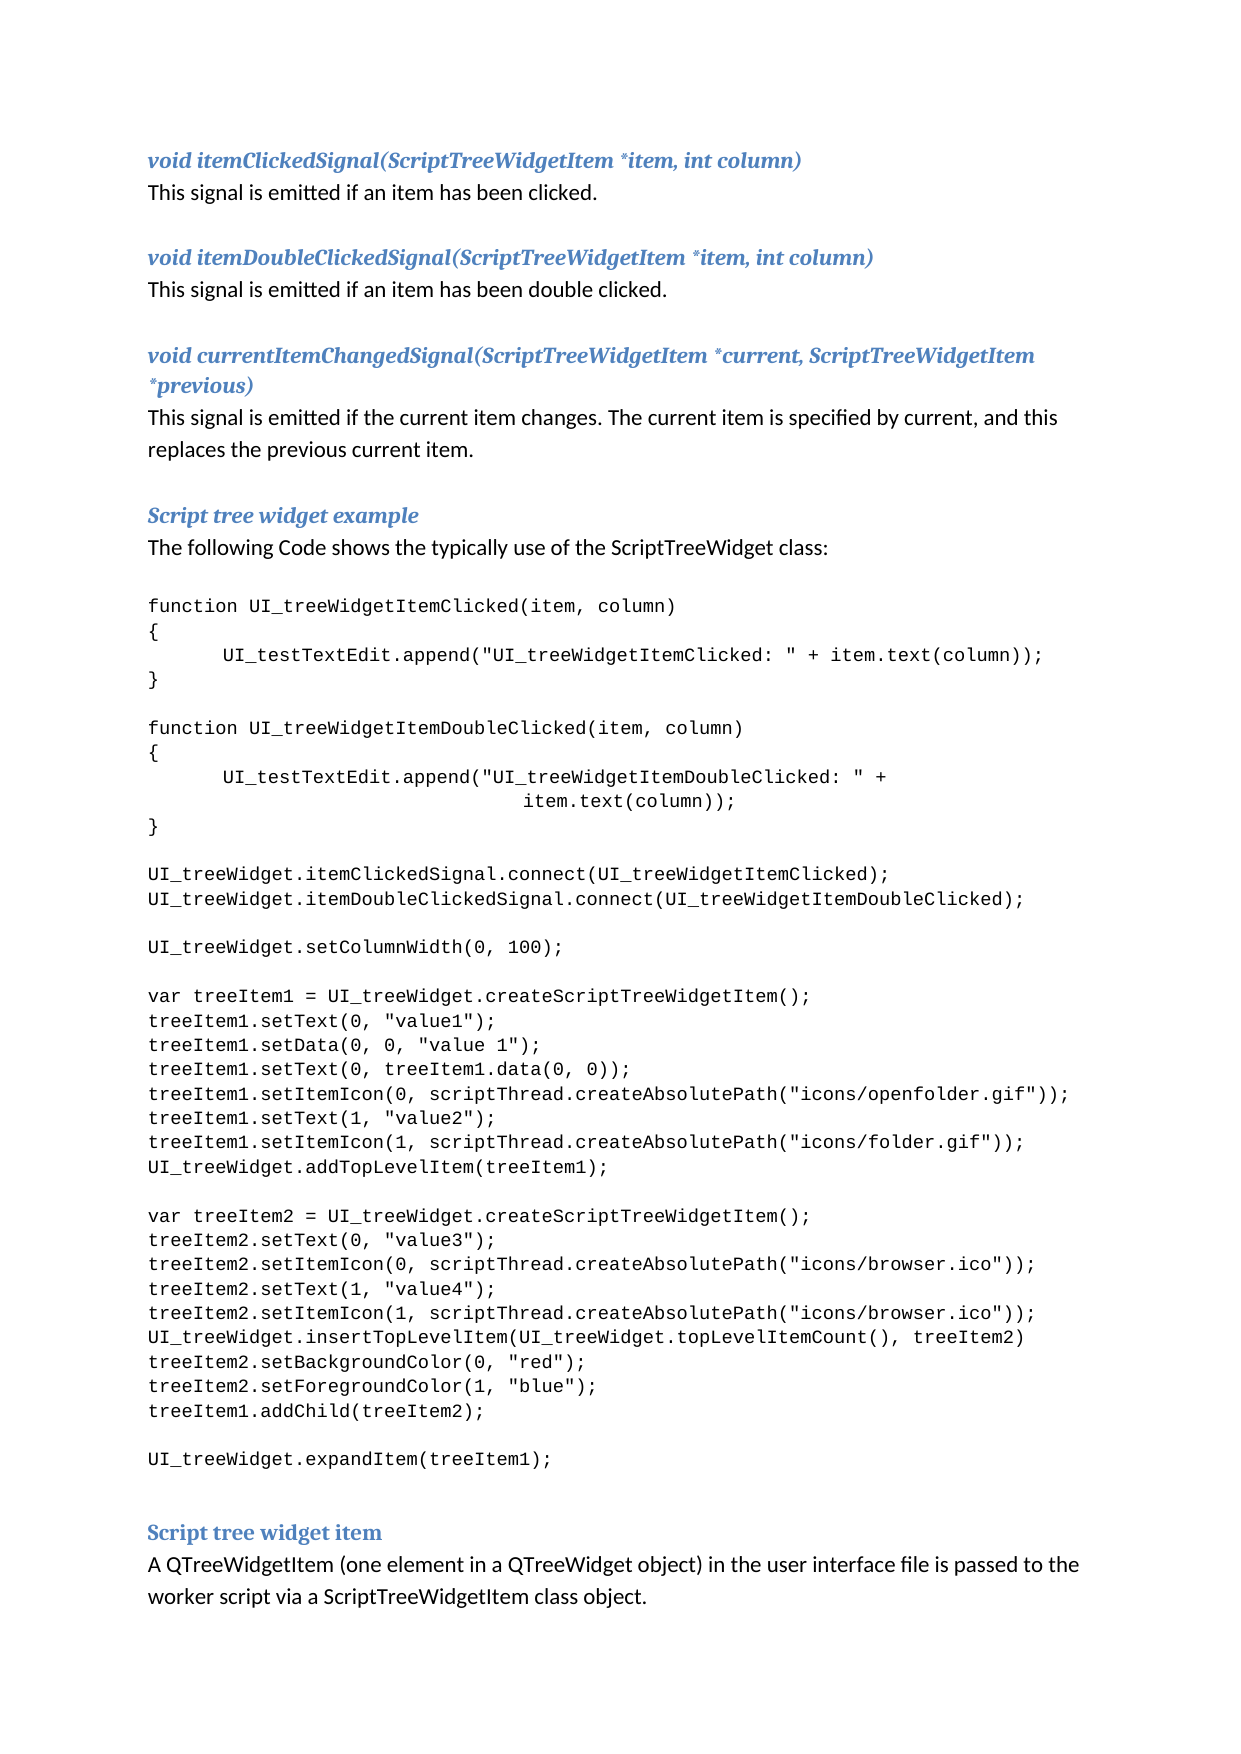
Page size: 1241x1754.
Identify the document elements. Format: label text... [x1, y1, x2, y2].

text This signal is emitted if an item has been double clicked. [148, 275, 1093, 303]
text treeItem2.setText(1, "value4"); [148, 1279, 1093, 1301]
subtitle Script tree widget example [148, 502, 1093, 529]
text treeItem1.setItemIcon(1, scriptThread.createAbsolutePath("icons/folder.gif")); [148, 1133, 1093, 1154]
text { [148, 621, 1093, 643]
text { [148, 743, 1093, 764]
text function UI_treeWidgetItemClicked(item, column) [148, 597, 1093, 618]
subtitle void currentItemChangedSignal(ScriptTreeWidgetItem *current, ScriptTreeWidgetItem *previous) [148, 343, 1093, 399]
text treeItem2.setForegroundColor(1, "blue"); [148, 1377, 1093, 1398]
text UI_treeWidget.setColumnWidth(0, 100); [148, 938, 1093, 959]
text UI_testTextEdit.append("UI_treeWidgetItemDoubleClicked: " + item.text(column)); [148, 768, 1093, 813]
text var treeItem2 = UI_treeWidget.createScriptTreeWidgetItem(); [148, 1206, 1093, 1228]
text A QTreeWidgetItem (one element in a QTreeWidget object) in the user interface file is passed to the worker script via a ScriptTreeWidgetItem class object. [148, 1550, 1093, 1610]
text treeItem1.setText(0, "value1"); [148, 1011, 1093, 1033]
subtitle void itemClickedSignal(ScriptTreeWidgetItem *item, int column) [148, 148, 1093, 174]
text This signal is emitted if an item has been clicked. [148, 178, 1093, 206]
text UI_treeWidget.itemClickedSignal.connect(UI_treeWidgetItemClicked); [148, 865, 1093, 886]
text function UI_treeWidgetItemDoubleClicked(item, column) [148, 719, 1093, 740]
text var treeItem1 = UI_treeWidget.createScriptTreeWidgetItem(); [148, 987, 1093, 1008]
text treeItem2.setBackgroundColor(0, "red"); [148, 1353, 1093, 1374]
text treeItem1.setItemIcon(0, scriptThread.createAbsolutePath("icons/openfolder.gif")); [148, 1084, 1093, 1106]
text } [148, 670, 1093, 691]
text treeItem1.setText(1, "value2"); [148, 1109, 1093, 1130]
text treeItem2.setText(0, "value3"); [148, 1231, 1093, 1252]
text } [148, 816, 1093, 838]
text treeItem1.setText(0, treeItem1.data(0, 0)); [148, 1060, 1093, 1081]
text The following Code shows the typically use of the ScriptTreeWidget class: [148, 533, 1093, 561]
subtitle Script tree widget item [148, 1520, 1093, 1546]
text UI_treeWidget.insertTopLevelItem(UI_treeWidget.topLevelItemCount(), treeItem2) [148, 1328, 1093, 1349]
text UI_treeWidget.itemDoubleClickedSignal.connect(UI_treeWidgetItemDoubleClicked); [148, 889, 1093, 911]
text UI_testTextEdit.append("UI_treeWidgetItemClicked: " + item.text(column)); [148, 646, 1093, 667]
text treeItem2.setItemIcon(0, scriptThread.createAbsolutePath("icons/browser.ico")); [148, 1255, 1093, 1276]
text This signal is emitted if the current item changes. The current item is specified by current, and this replaces the previous current item. [148, 403, 1093, 463]
text treeItem2.setItemIcon(1, scriptThread.createAbsolutePath("icons/browser.ico")); [148, 1304, 1093, 1325]
text treeItem1.setData(0, 0, "value 1"); [148, 1036, 1093, 1057]
text UI_treeWidget.addTopLevelItem(treeItem1); [148, 1158, 1093, 1179]
text treeItem1.addChild(treeItem2); [148, 1401, 1093, 1423]
text UI_treeWidget.expandItem(treeItem1); [148, 1450, 1093, 1471]
subtitle void itemDoubleClickedSignal(ScriptTreeWidgetItem *item, int column) [148, 245, 1093, 271]
